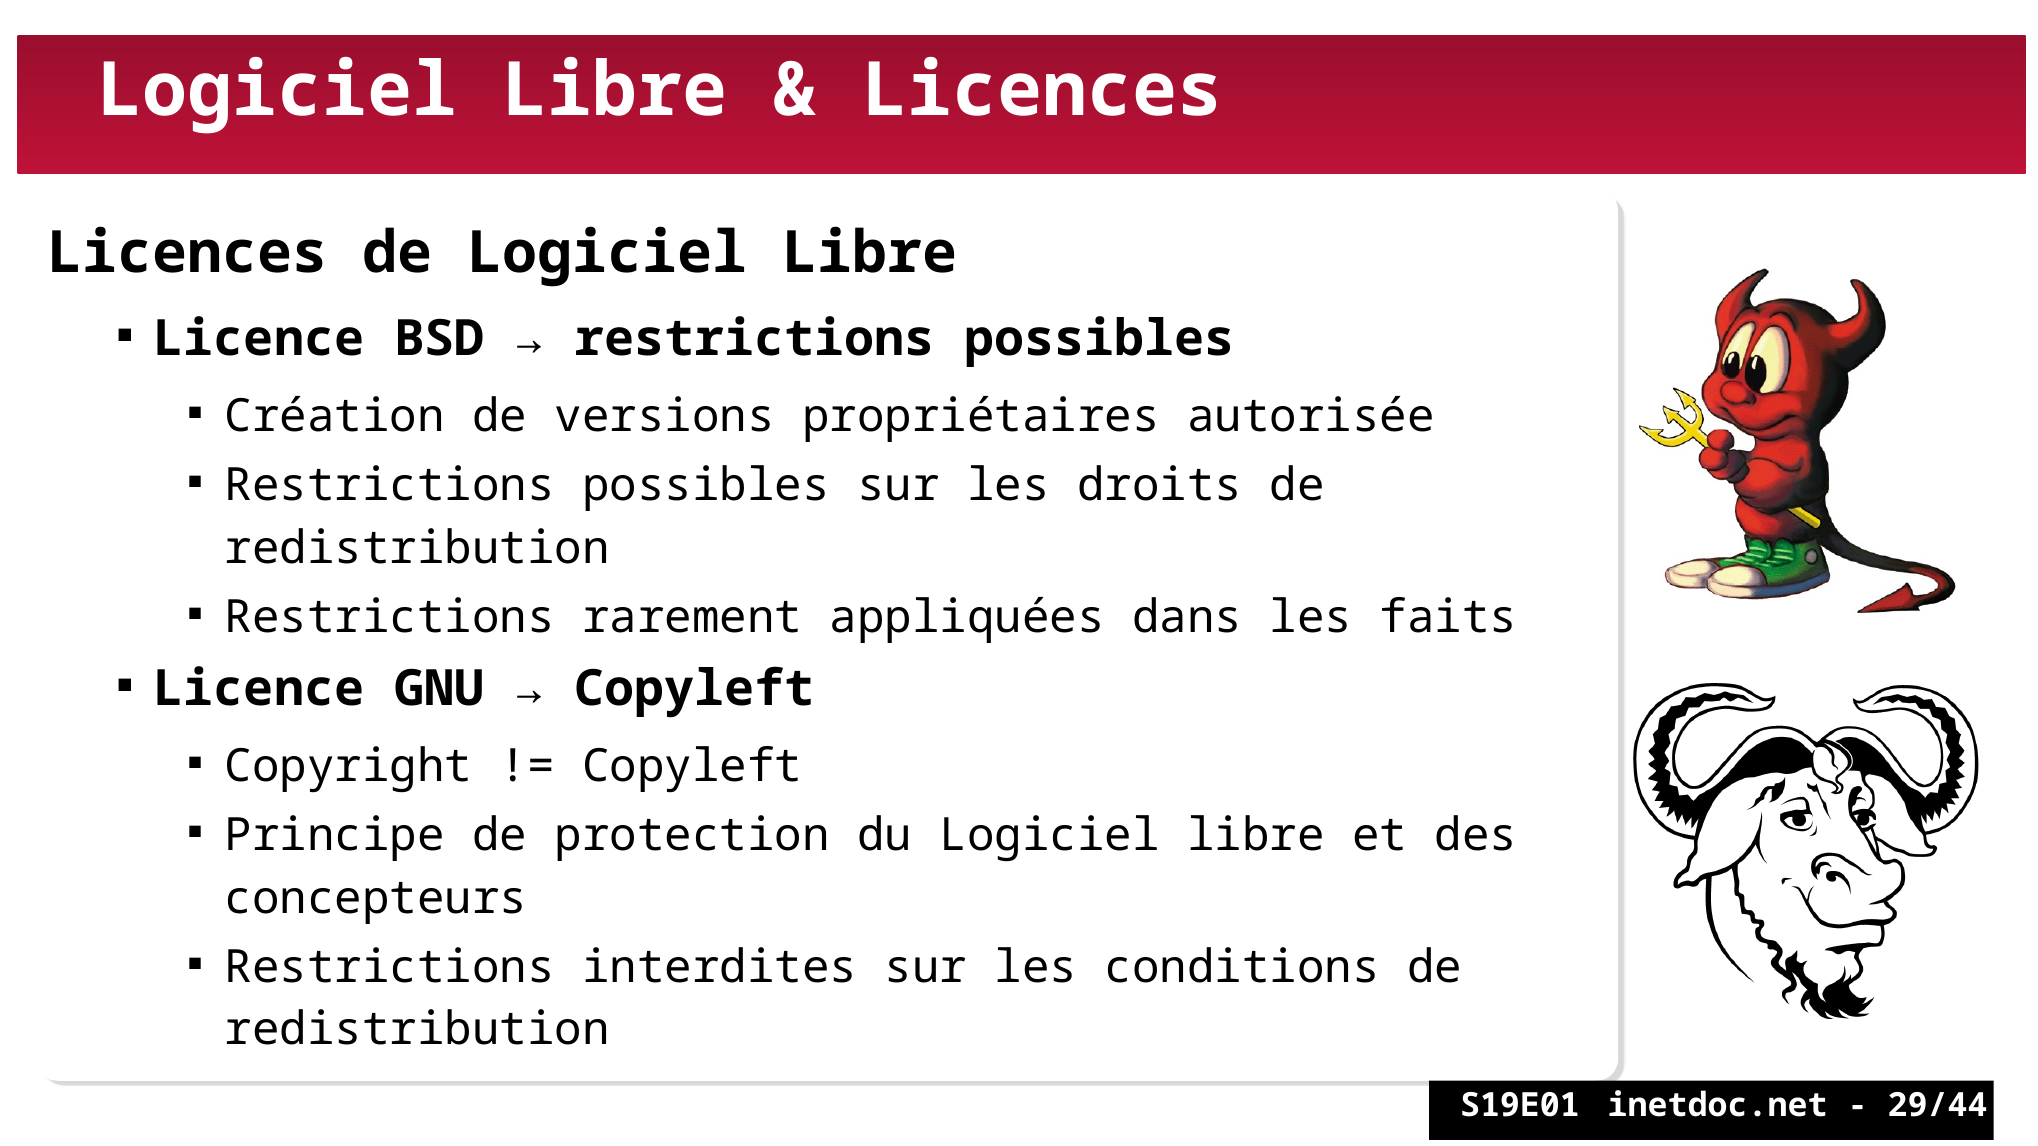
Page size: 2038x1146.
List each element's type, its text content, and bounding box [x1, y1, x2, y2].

text_box Logiciel Libre & Licences [17, 35, 2026, 174]
text_box S19E01 inetdoc.net - <numéro>/44 [1429, 1080, 1994, 1140]
picture [1627, 673, 1985, 1028]
picture [1625, 265, 1961, 621]
text_box Licences de Logiciel Libre Licence BSD → restrictions possibles Création de versions propriétaires autorisée Restrictions possibles sur les droits de redistribution Restrictions rarement appliquées dans les faits Licence GNU → Copyleft Copyright != Copyleft Principe de protection du Logiciel libre et des concepteurs Restrictions interdites sur les conditions de redistribution [35, 188, 1619, 1081]
